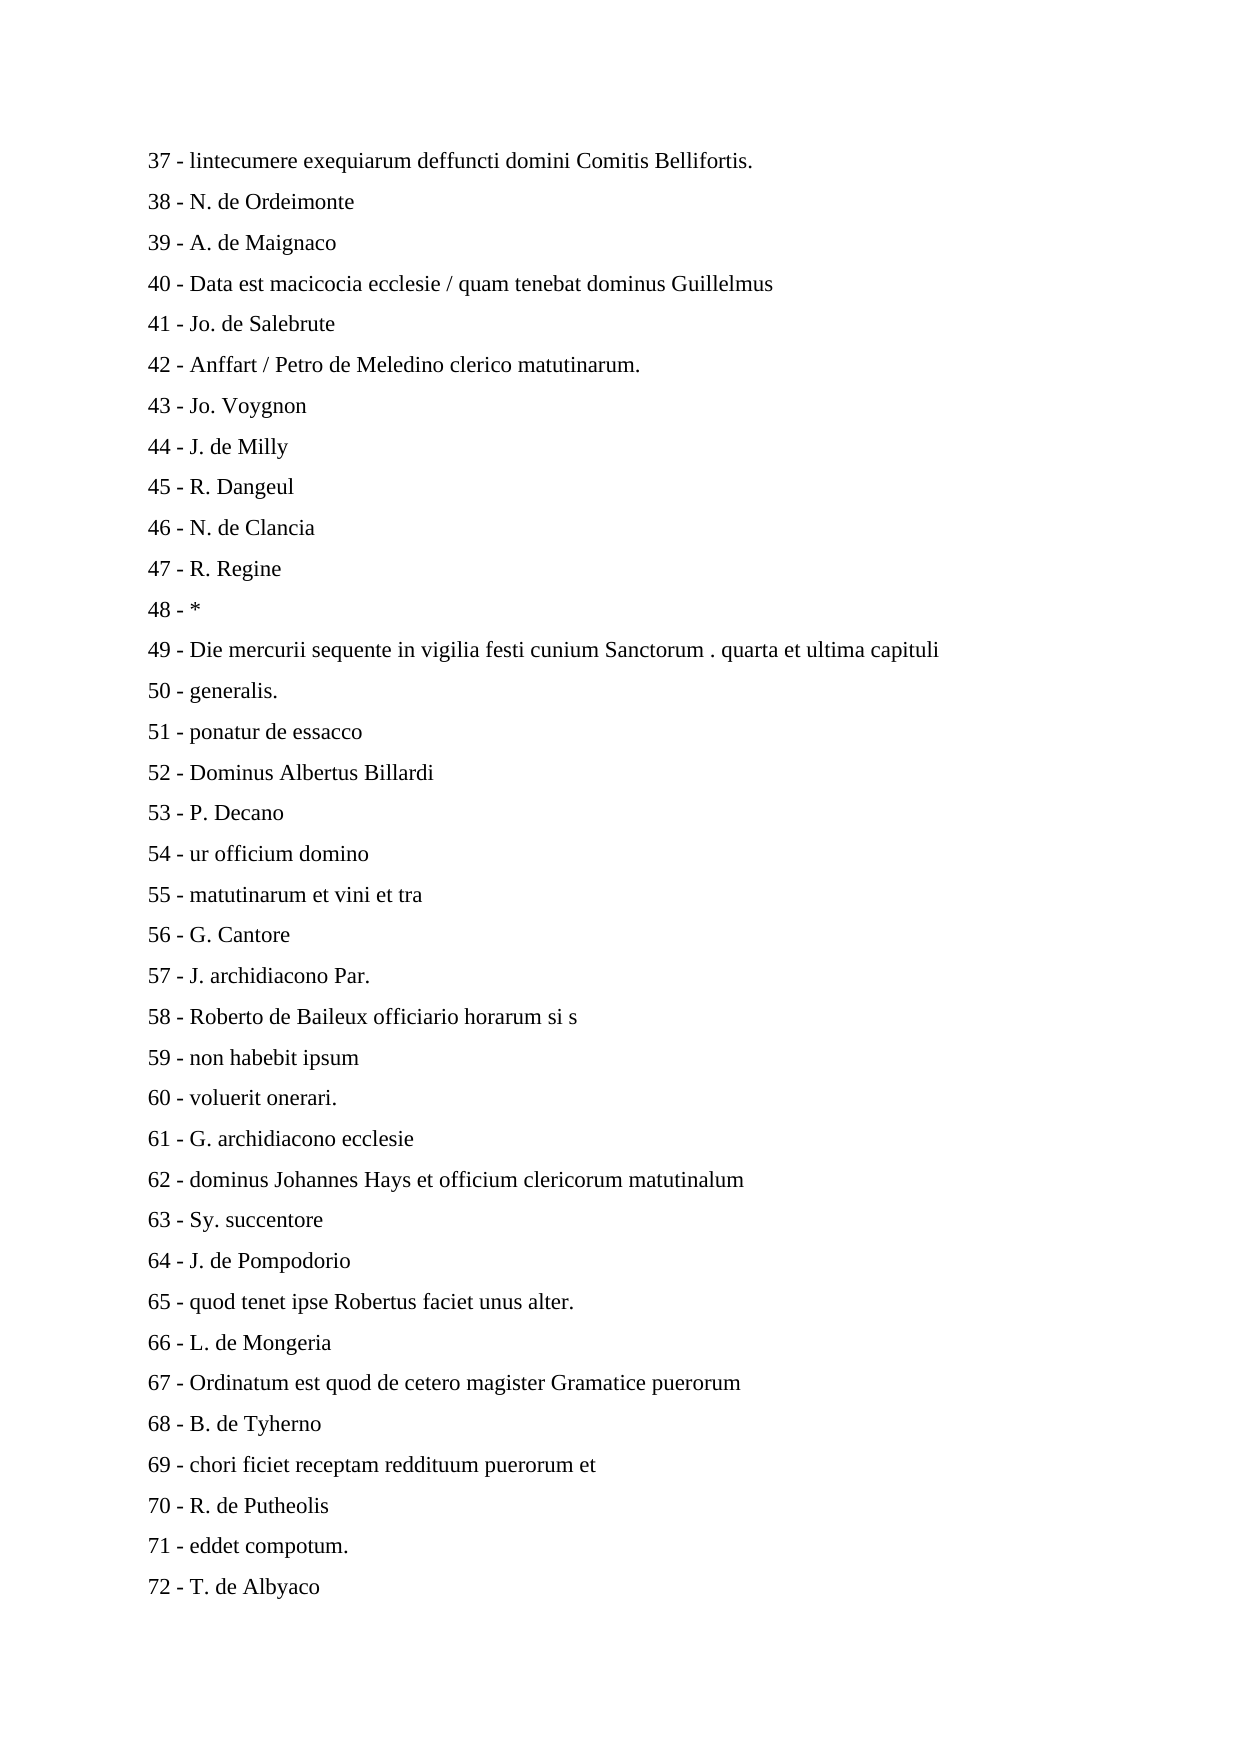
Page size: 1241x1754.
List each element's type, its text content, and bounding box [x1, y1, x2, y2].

text 40 - Data est macicocia ecclesie / quam tenebat dominus Guillelmus [148, 270, 1093, 296]
text 49 - Die mercurii sequente in vigilia festi cunium Sanctorum . quarta et ultima capituli [148, 636, 1093, 663]
text 45 - R. Dangeul [148, 473, 1093, 500]
text 66 - L. de Mongeria [148, 1329, 1093, 1355]
text 42 - Anffart / Petro de Meledino clerico matutinarum. [148, 351, 1093, 378]
text 54 - ur officium domino [148, 840, 1093, 866]
text 68 - B. de Tyherno [148, 1410, 1093, 1437]
text 63 - Sy. succentore [148, 1207, 1093, 1233]
text 52 - Dominus Albertus Billardi [148, 758, 1093, 785]
text 62 - dominus Johannes Hays et officium clericorum matutinalum [148, 1166, 1093, 1192]
text 46 - N. de Clancia [148, 514, 1093, 541]
text 41 - Jo. de Salebrute [148, 311, 1093, 337]
text 60 - voluerit onerari. [148, 1084, 1093, 1111]
text 56 - G. Cantore [148, 921, 1093, 948]
text 57 - J. archidiacono Par. [148, 962, 1093, 988]
text 48 - * [148, 596, 1093, 622]
text 51 - ponatur de essacco [148, 718, 1093, 744]
text 37 - lintecumere exequiarum deffuncti domini Comitis Bellifortis. [148, 148, 1093, 174]
text 67 - Ordinatum est quod de cetero magister Gramatice puerorum [148, 1369, 1093, 1396]
text 39 - A. de Maignaco [148, 229, 1093, 255]
text 47 - R. Regine [148, 555, 1093, 581]
text 38 - N. de Ordeimonte [148, 188, 1093, 215]
text 59 - non habebit ipsum [148, 1044, 1093, 1070]
text 44 - J. de Milly [148, 433, 1093, 459]
text 71 - eddet compotum. [148, 1532, 1093, 1559]
text 43 - Jo. Voygnon [148, 392, 1093, 418]
text 69 - chori ficiet receptam reddituum puerorum et [148, 1451, 1093, 1477]
text 61 - G. archidiacono ecclesie [148, 1125, 1093, 1151]
text 53 - P. Decano [148, 799, 1093, 826]
text 70 - R. de Putheolis [148, 1492, 1093, 1518]
text 55 - matutinarum et vini et tra [148, 881, 1093, 907]
text 50 - generalis. [148, 677, 1093, 703]
text 65 - quod tenet ipse Robertus faciet unus alter. [148, 1288, 1093, 1314]
text 64 - J. de Pompodorio [148, 1247, 1093, 1274]
text 72 - T. de Albyaco [148, 1573, 1093, 1599]
text 58 - Roberto de Baileux officiario horarum si s [148, 1003, 1093, 1029]
